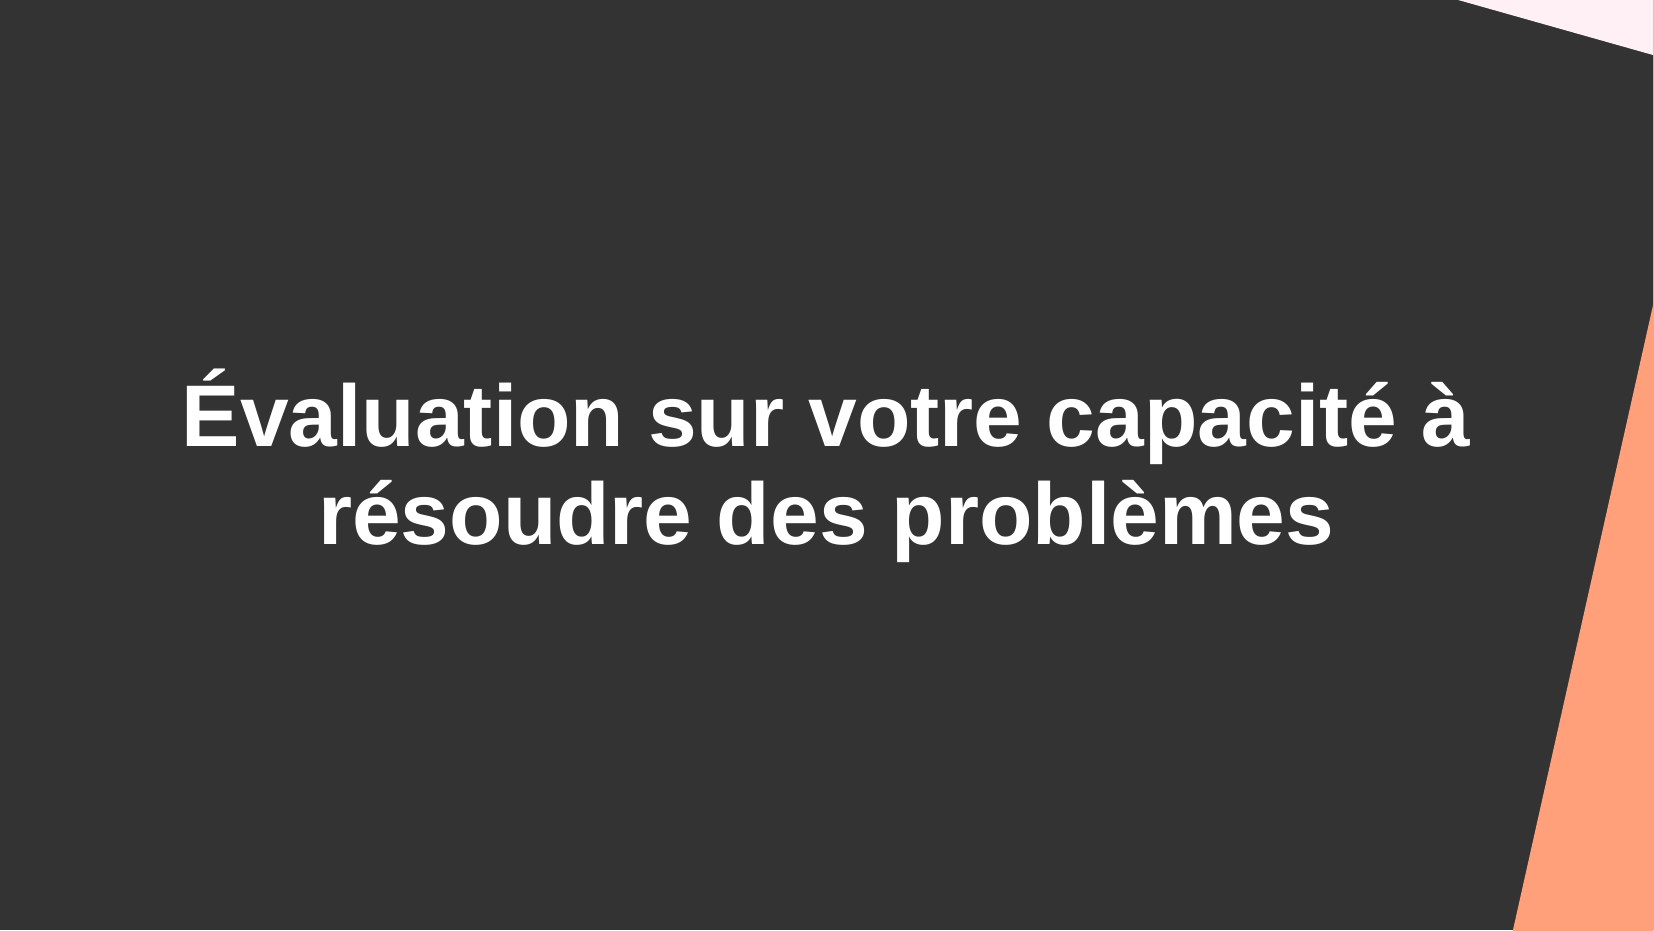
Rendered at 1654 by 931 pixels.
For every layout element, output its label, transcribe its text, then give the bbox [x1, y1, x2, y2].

text_box [1512, 300, 1654, 931]
text_box [1458, 0, 1654, 56]
title Évaluation sur votre capacité à résoudre des problèmes [31, 367, 1622, 563]
